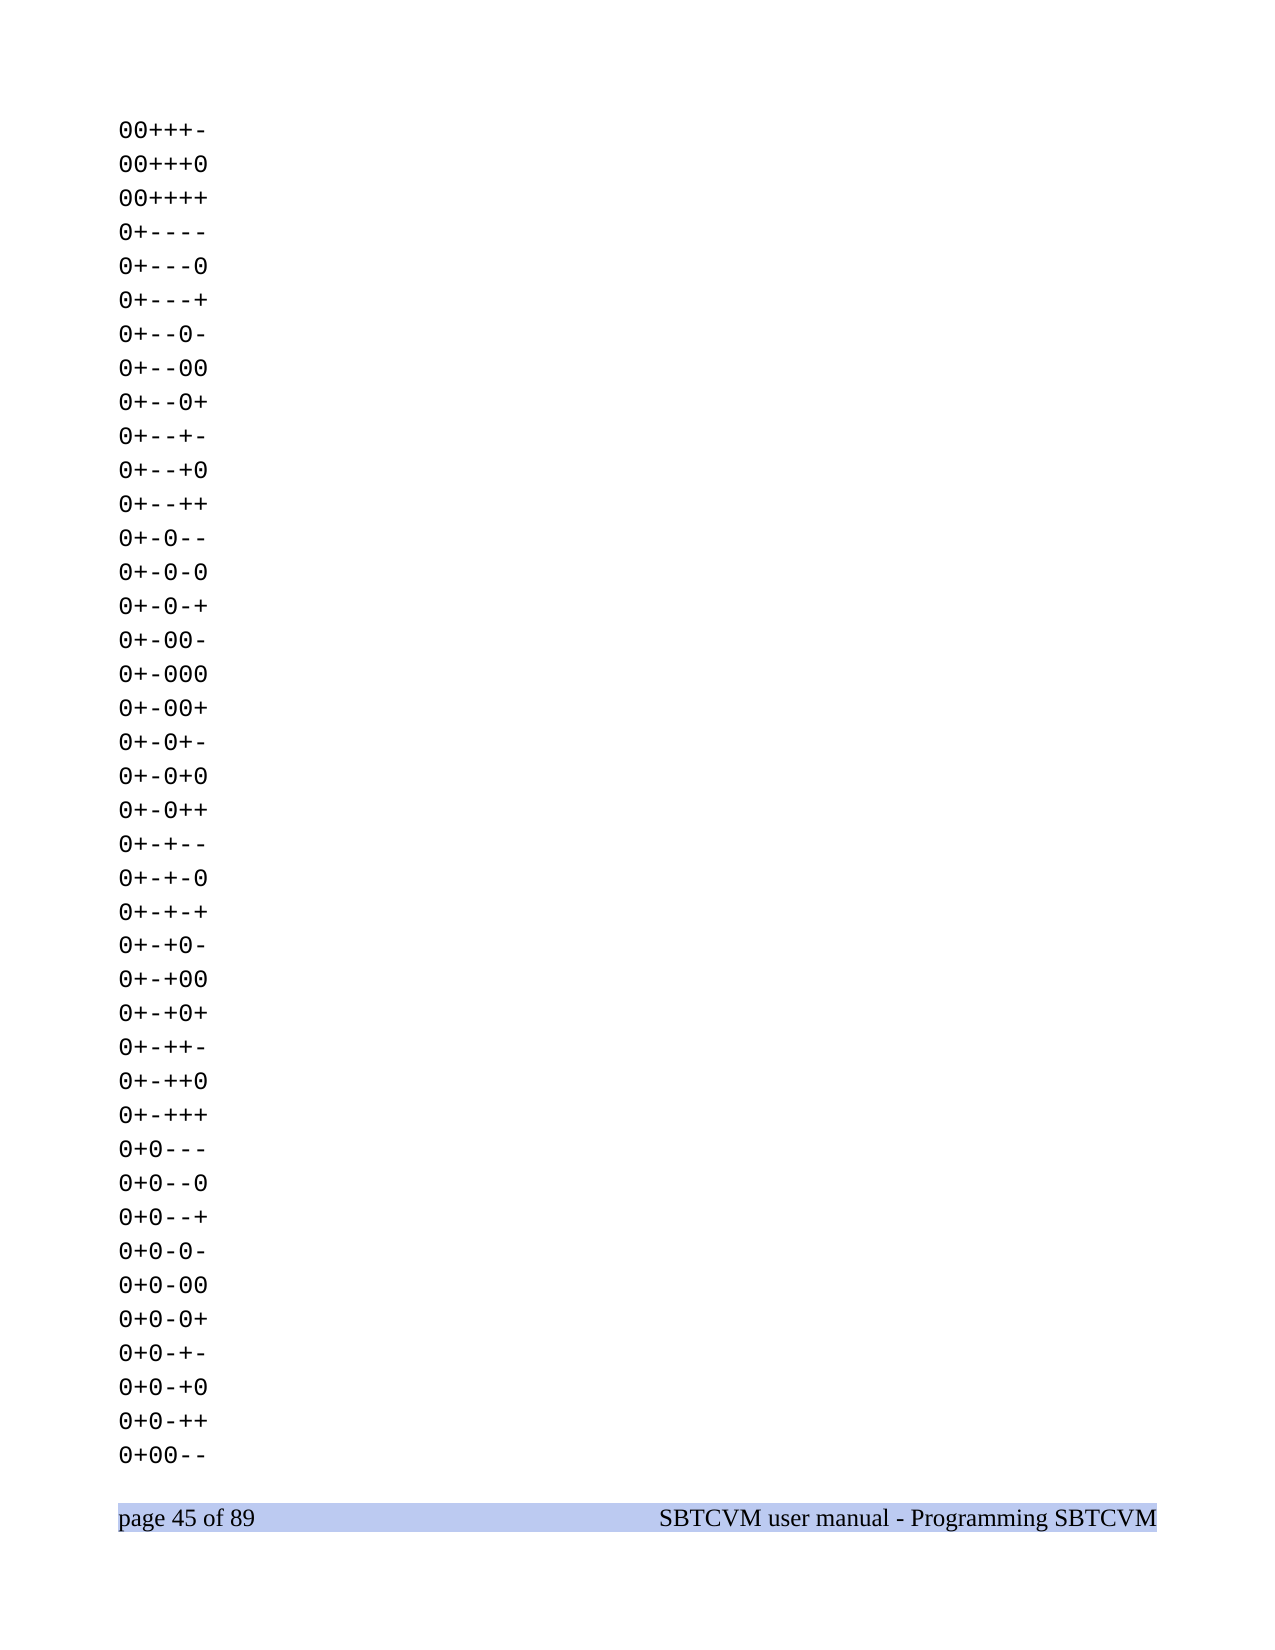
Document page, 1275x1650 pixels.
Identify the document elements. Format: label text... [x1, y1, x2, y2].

text 00+++- 00+++0 00++++ 0+---- 0+---0 0+---+ 0+--0- 0+--00 0+--0+ 0+--+- 0+--+0 0+--++ 0+-0-- 0+-0-0 0+-0-+ 0+-00- 0+-000 0+-00+ 0+-0+- 0+-0+0 0+-0++ 0+-+-- 0+-+-0 0+-+-+ 0+-+0- 0+-+00 0+-+0+ 0+-++- 0+-++0 0+-+++ 0+0--- 0+0--0 0+0--+ 0+0-0- 0+0-00 0+0-0+ 0+0-+- 0+0-+0 0+0-++ 0+00-- [118, 118, 1157, 1471]
